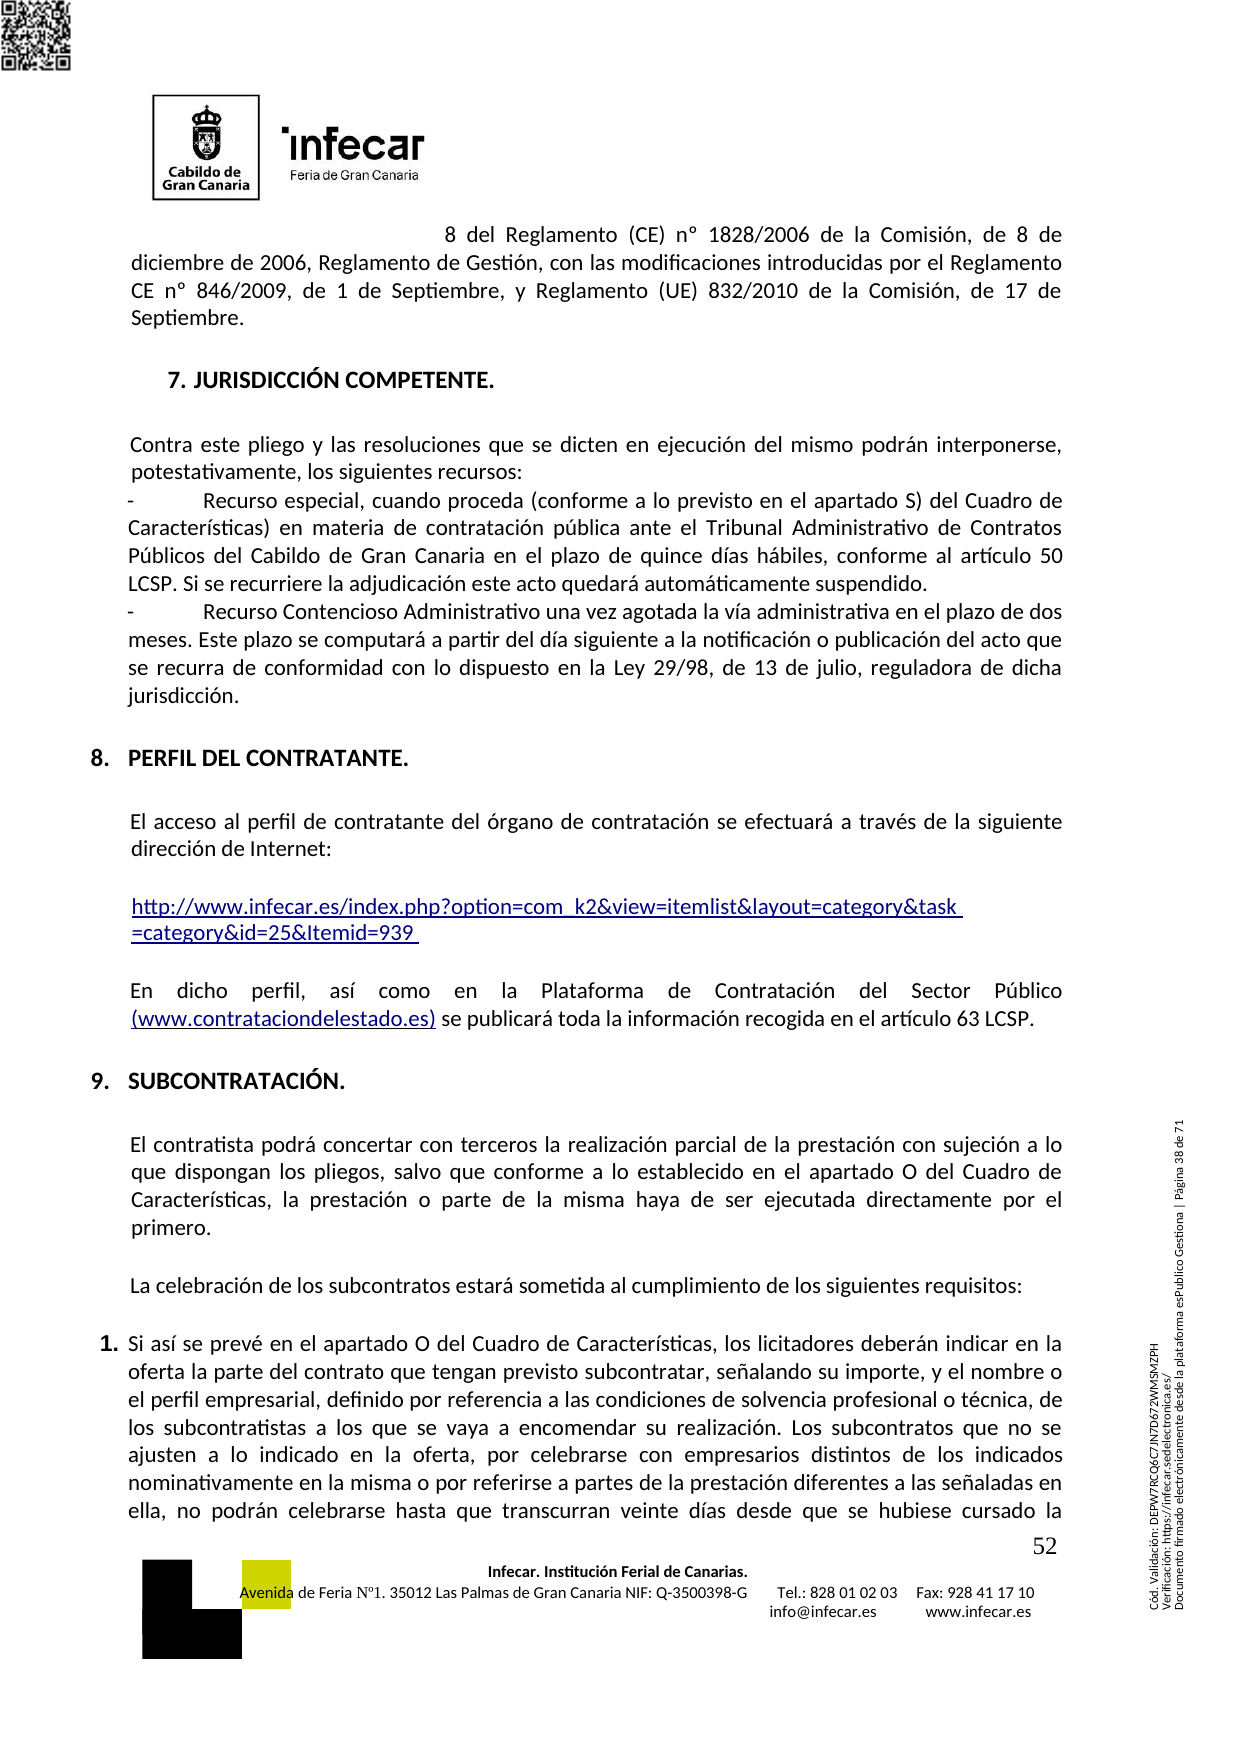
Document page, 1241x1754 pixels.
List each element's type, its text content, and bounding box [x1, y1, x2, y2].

list Recurso especial, cuando proceda (conforme a lo previsto en el apartado S) del Cuadro de Características) en materia de contratación pública ante el Tribunal Administrativo de Contratos Públicos del Cabildo de Gran Canaria en el plazo de quince días hábiles, conforme al artículo 50 LCSP. Si se recurriere la adjudicación este acto quedará automáticamente suspendido. [127, 486, 1064, 597]
text La celebración de los subcontratos estará sometida al cumplimiento de los siguientes requisitos: [130, 1272, 1064, 1299]
text Contra este pliego y las resoluciones que se dicten en ejecución del mismo podrán interponerse, potestativamente, los siguientes recursos: [130, 430, 1064, 485]
list SUBCONTRATACIÓN. [90, 1065, 1081, 1095]
list PERFIL DEL CONTRATANTE. [90, 742, 1081, 772]
list Si así se prevé en el apartado O del Cuadro de Características, los licitadores deberán indicar en la oferta la parte del contrato que tengan previsto subcontratar, señalando su importe, y el nombre o el perfil empresarial, definido por referencia a las condiciones de solvencia profesional o técnica, de los subcontratistas a los que se vaya a encomendar su realización. Los subcontratos que no se ajusten a lo indicado en la oferta, por celebrarse con empresarios distintos de los indicados nominativamente en la misma o por referirse a partes de la prestación diferentes a las señaladas en ella, no podrán celebrarse hasta que transcurran veinte días desde que se hubiese cursado la [99, 1330, 1064, 1524]
list Recurso Contencioso Administrativo una vez agotada la vía administrativa en el plazo de dos meses. Este plazo se computará a partir del día siguiente a la notificación o publicación del acto que se recurra de conformidad con lo dispuesto en la Ley 29/98, de 13 de julio, reguladora de dicha jurisdicción. [127, 598, 1064, 709]
text El acceso al perfil de contratante del órgano de contratación se efectuará a través de la siguiente dirección de Internet: [130, 807, 1064, 863]
text El contratista podrá concertar con terceros la realización parcial de la prestación con sujeción a lo que dispongan los pliegos, salvo que conforme a lo establecido en el apartado O del Cuadro de Características, la prestación o parte de la misma haya de ser ejecutada directamente por el primero. [130, 1130, 1064, 1241]
text 8 del Reglamento (CE) nº 1828/2006 de la Comisión, de 8 de diciembre de 2006, Reglamento de Gestión, con las modificaciones introducidas por el Reglamento CE nº 846/2009, de 1 de Septiembre, y Reglamento (UE) 832/2010 de la Comisión, de 17 de Septiembre. [130, 220, 1064, 332]
text http://www.infecar.es/index.php?option=com_k2&view=itemlist&layout=category&task =category&id=25&Itemid=939 [131, 893, 1097, 946]
text En dicho perfil, así como en la Plataforma de Contratación del Sector Público (www.contrataciondelestado.es) se publicará toda la información recogida en el artículo 63 LCSP. [130, 976, 1064, 1032]
text 7. JURISDICCIÓN COMPETENTE. [167, 365, 1097, 395]
